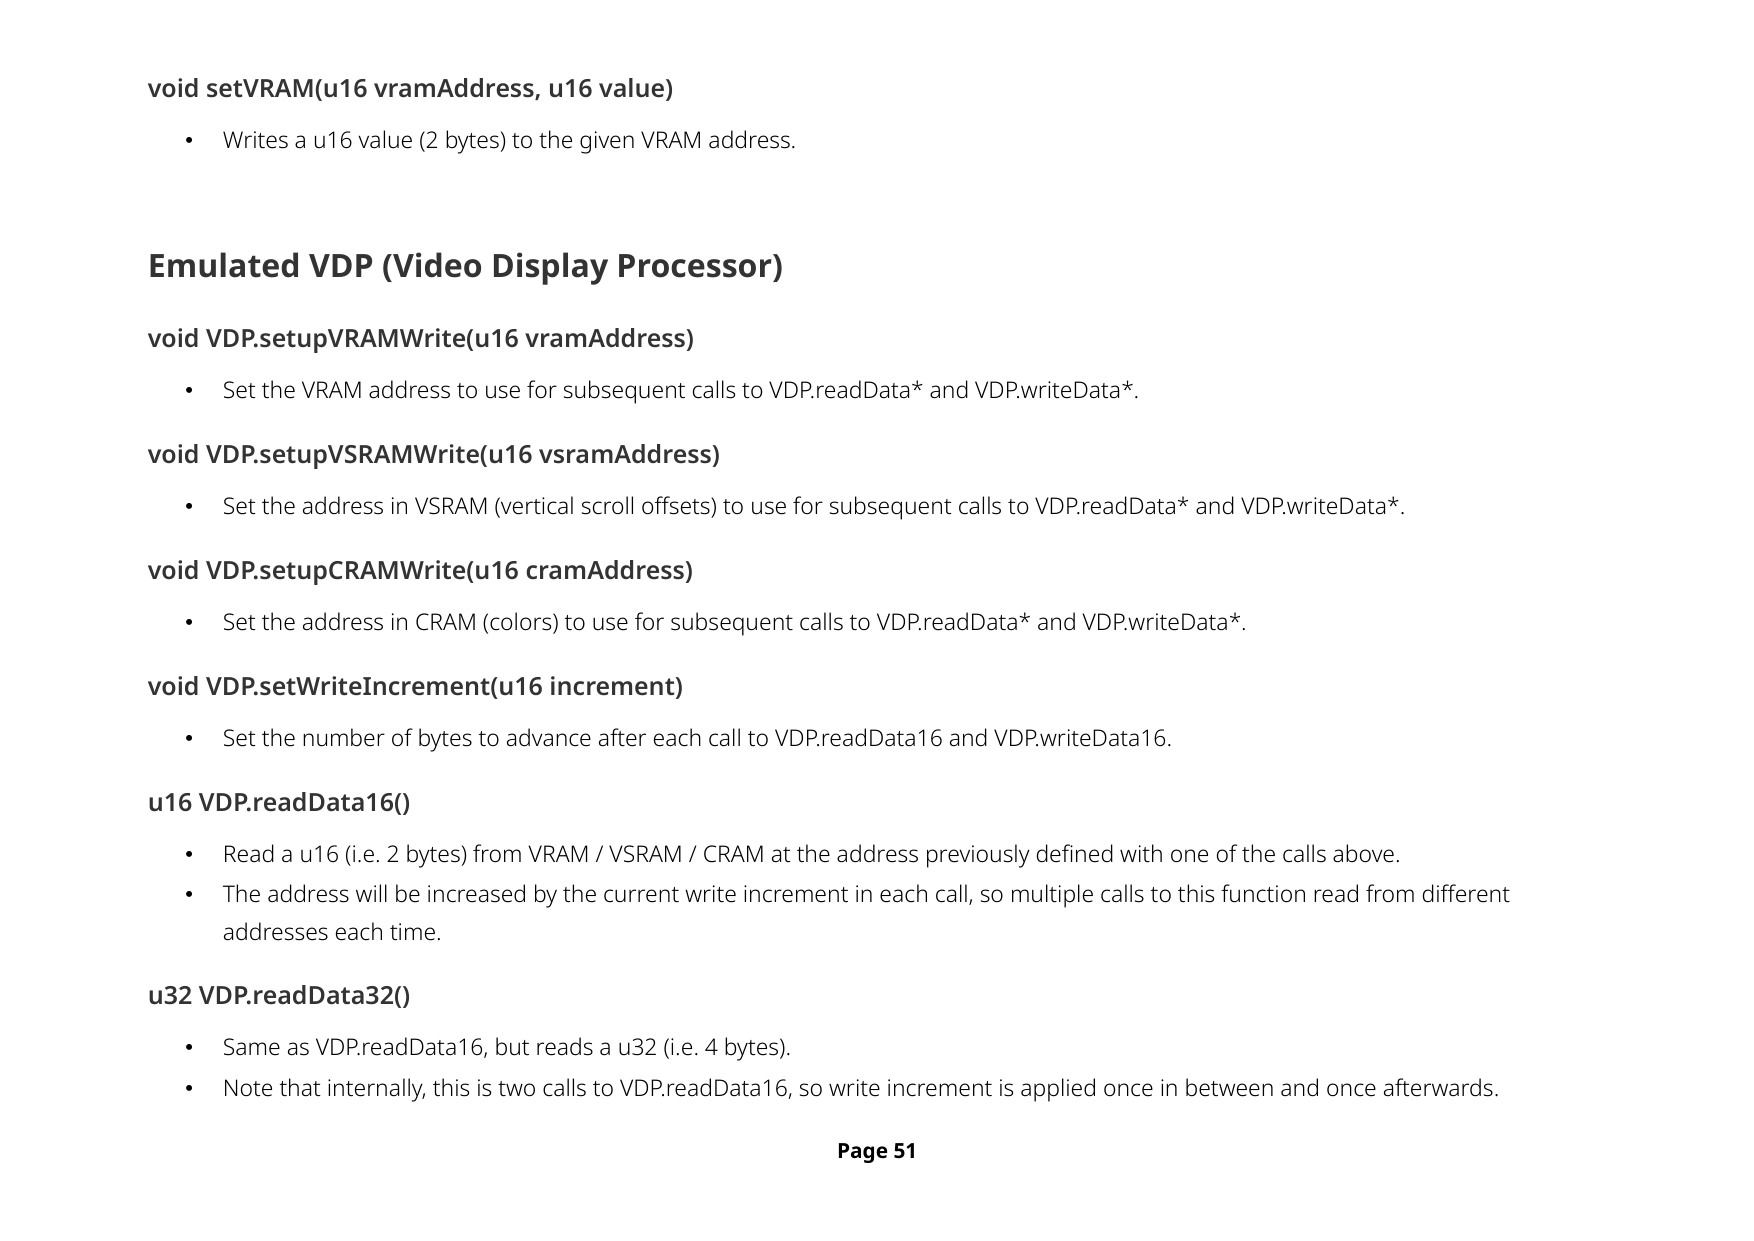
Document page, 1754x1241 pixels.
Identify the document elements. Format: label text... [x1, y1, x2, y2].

subtitle Emulated VDP (Video Display Processor) [148, 243, 1606, 287]
list The address will be increased by the current write increment in each call, so multiple calls to this function read from different addresses each time. [185, 878, 1606, 947]
list Set the number of bytes to advance after each call to VDP.readData16 and VDP.writeData16. [185, 722, 1606, 753]
list Note that internally, this is two calls to VDP.readData16, so write increment is applied once in between and once afterwards. [185, 1072, 1606, 1103]
subtitle void VDP.setupVRAMWrite(u16 vramAddress) [148, 321, 1606, 355]
list Same as VDP.readData16, but reads a u32 (i.e. 4 bytes). [185, 1031, 1606, 1062]
subtitle void VDP.setupCRAMWrite(u16 cramAddress) [148, 552, 1606, 587]
list Set the address in VSRAM (vertical scroll offsets) to use for subsequent calls to VDP.readData* and VDP.writeData*. [185, 490, 1606, 521]
list Read a u16 (i.e. 2 bytes) from VRAM / VSRAM / CRAM at the address previously defined with one of the calls above. [185, 837, 1606, 869]
subtitle void VDP.setWriteIncrement(u16 increment) [148, 668, 1606, 702]
subtitle void VDP.setupVSRAMWrite(u16 vsramAddress) [148, 437, 1606, 471]
list Set the address in CRAM (colors) to use for subsequent calls to VDP.readData* and VDP.writeData*. [185, 606, 1606, 637]
subtitle u16 VDP.readData16() [148, 784, 1606, 818]
list Writes a u16 value (2 bytes) to the given VRAM address. [185, 124, 1606, 155]
subtitle u32 VDP.readData32() [148, 978, 1606, 1012]
subtitle void setVRAM(u16 vramAddress, u16 value) [148, 71, 1606, 105]
list Set the VRAM address to use for subsequent calls to VDP.readData* and VDP.writeData*. [185, 374, 1606, 405]
